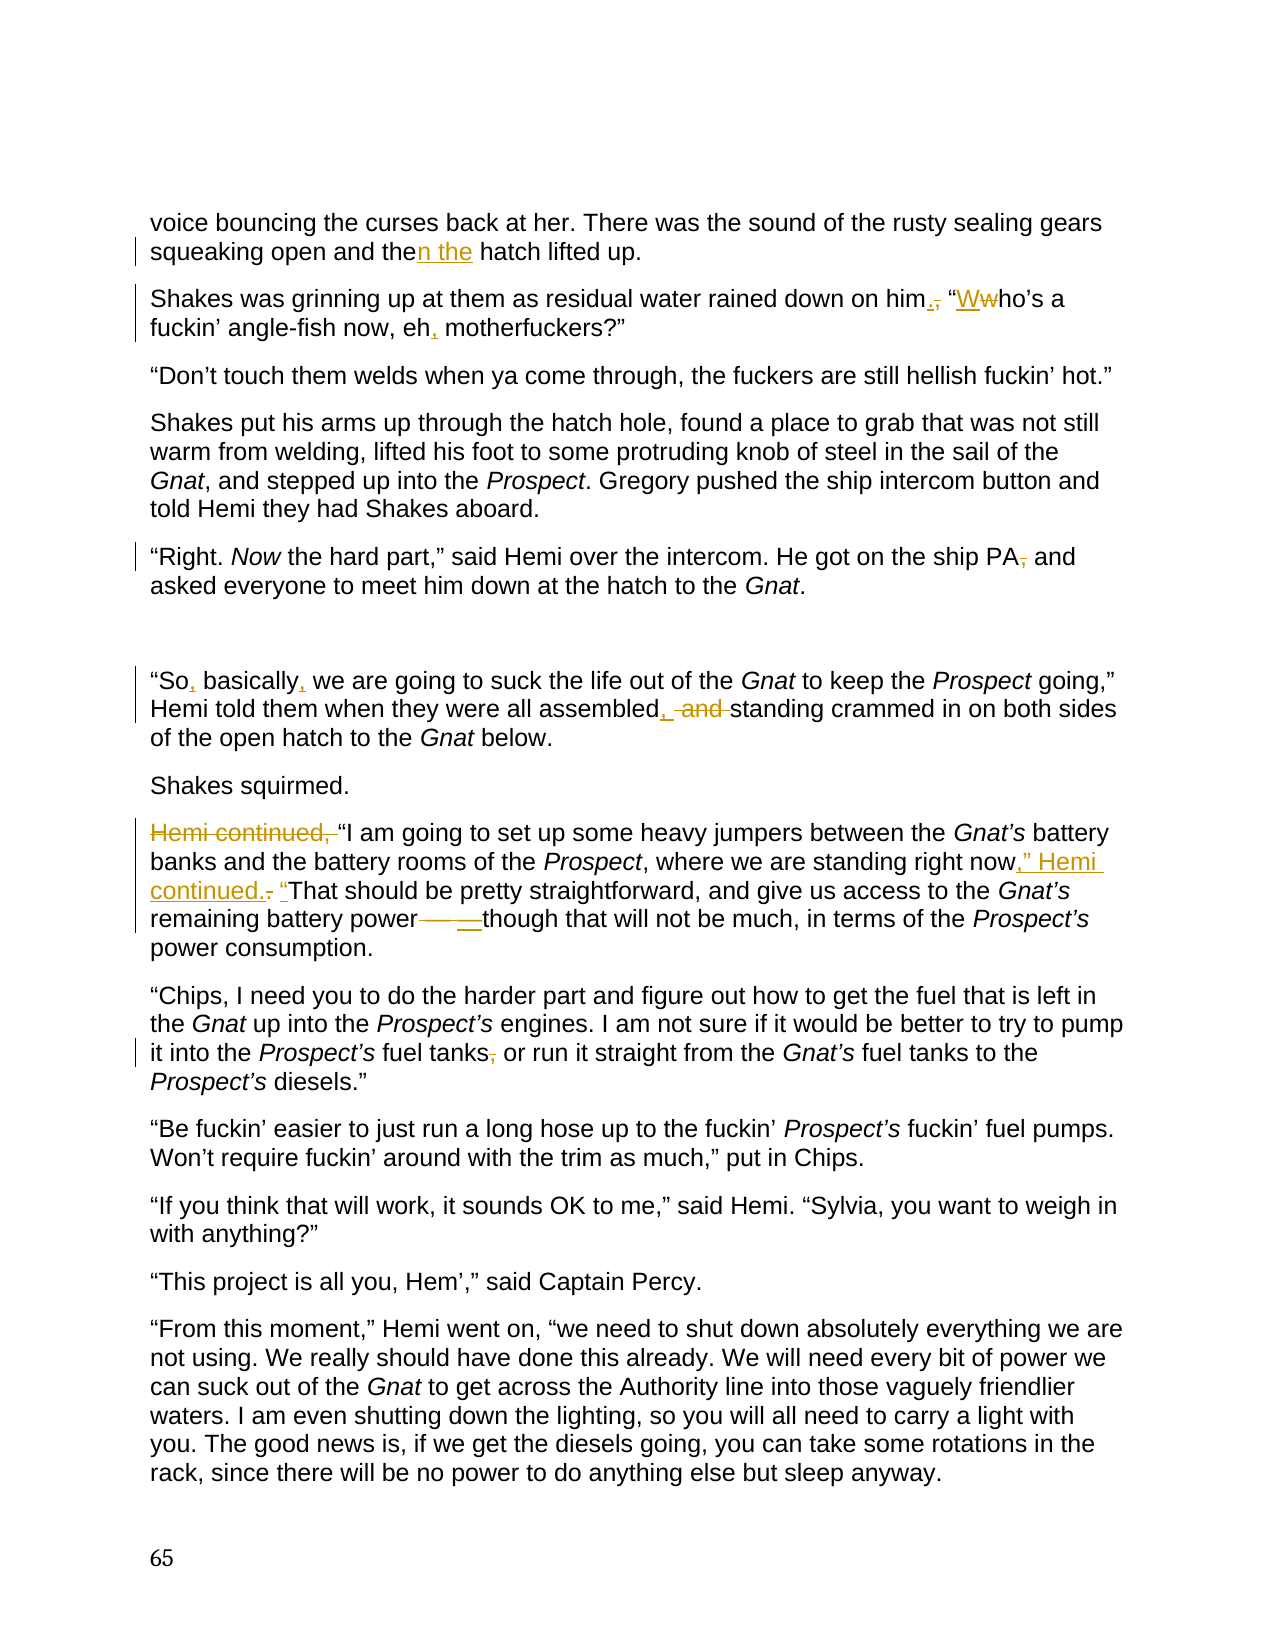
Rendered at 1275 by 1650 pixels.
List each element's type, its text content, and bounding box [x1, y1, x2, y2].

text “So, basically, we are going to suck the life out of the Gnat to keep the Prospect going,” Hemi told them when they were all assembled, standing crammed in on both sides of the open hatch to the Gnat below. [150, 666, 1125, 752]
text “Right. Now the hard part,” said Hemi over the intercom. He got on the ship PA and asked everyone to meet him down at the hatch to the Gnat. [150, 542, 1125, 599]
text “Don’t touch them welds when ya come through, the fuckers are still hellish fuckin’ hot.” [150, 361, 1125, 389]
text “I am going to set up some heavy jumpers between the Gnat’s battery banks and the battery rooms of the Prospect, where we are standing right now,” Hemi continued. “That should be pretty straightforward, and give us access to the Gnat’s remaining battery power—though that will not be much, in terms of the Prospect’s power consumption. [150, 818, 1125, 962]
text “This project is all you, Hem’,” said Captain Percy. [150, 1267, 1125, 1296]
text Shakes squirmed. [150, 771, 1125, 799]
text “From this moment,” Hemi went on, “we need to shut down absolutely everything we are not using. We really should have done this already. We will need every bit of power we can suck out of the Gnat to get across the Authority line into those vaguely friendlier waters. I am even shutting down the lighting, so you will all need to carry a light with you. The good news is, if we get the diesels going, you can take some rotations in the rack, since there will be no power to do anything else but sleep anyway. [150, 1314, 1125, 1487]
text Shakes was grinning up at them as residual water rained down on him. “Who’s a fuckin’ angle-fish now, eh, motherfuckers?” [150, 284, 1125, 342]
text Shakes put his arms up through the hatch hole, found a place to grab that was not still warm from welding, lifted his foot to some protruding knob of steel in the sail of the Gnat, and stepped up into the Prospect. Gregory pushed the ship intercom button and told Hemi they had Shakes aboard. [150, 408, 1125, 523]
text “Be fuckin’ easier to just run a long hose up to the fuckin’ Prospect’s fuckin’ fuel pumps. Won’t require fuckin’ around with the trim as much,” put in Chips. [150, 1114, 1125, 1172]
text “Chips, I need you to do the harder part and figure out how to get the fuel that is left in the Gnat up into the Prospect’s engines. I am not sure if it would be better to try to pump it into the Prospect’s fuel tanks or run it straight from the Gnat’s fuel tanks to the Prospect’s diesels.” [150, 981, 1125, 1096]
text voice bouncing the curses back at her. There was the sound of the rusty sealing gears squeaking open and then the hatch lifted up. [150, 208, 1125, 266]
text “If you think that will work, it sounds OK to me,” said Hemi. “Sylvia, you want to weigh in with anything?” [150, 1191, 1125, 1248]
